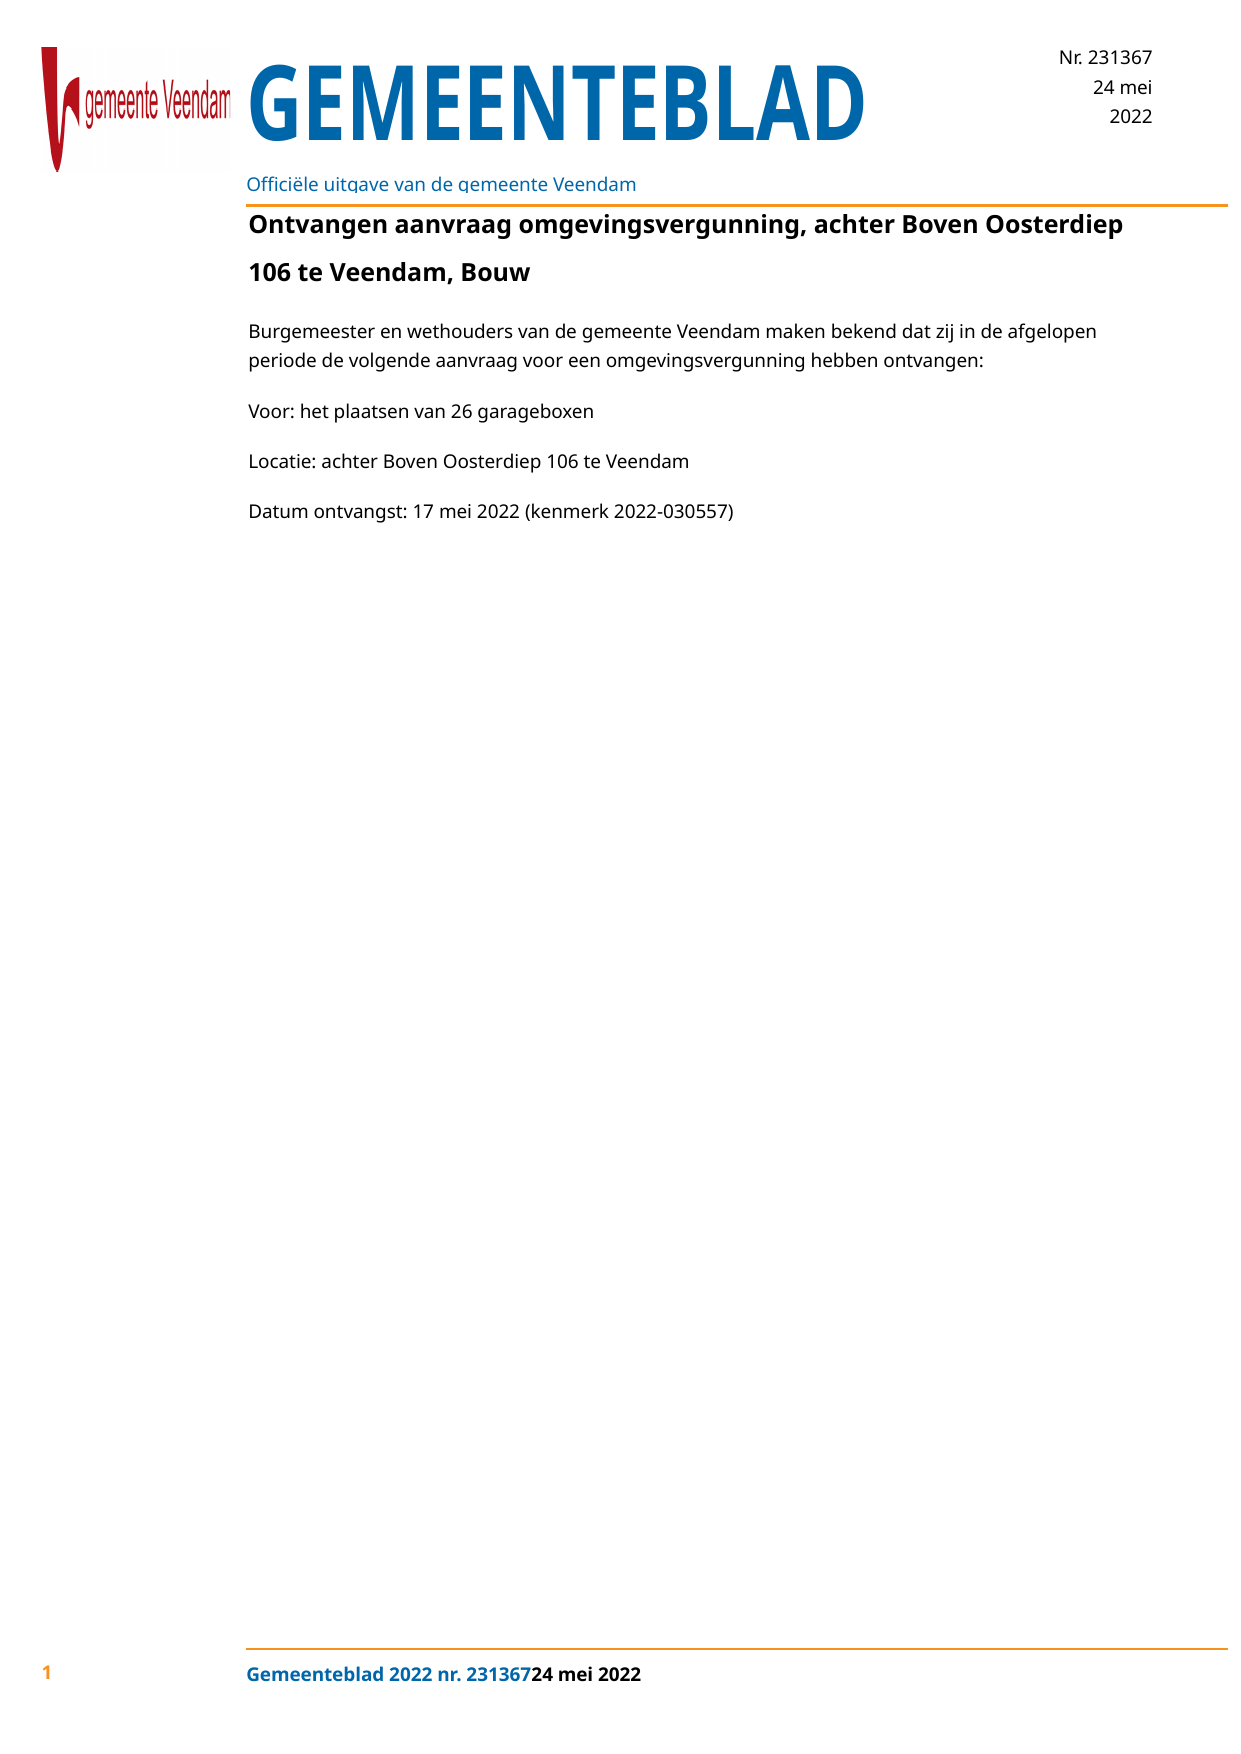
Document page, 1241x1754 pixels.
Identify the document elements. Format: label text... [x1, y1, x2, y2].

text Burgemeester en wethouders van de gemeente Veendam maken bekend dat zij in de afgelopen periode de volgende aanvraag voor een omgevingsvergunning hebben ontvangen: [248, 318, 1152, 373]
picture [41, 47, 231, 172]
text Voor: het plaatsen van 26 garageboxen [248, 398, 1152, 424]
text Ontvangen aanvraag omgevingsvergunning, achter Boven Oosterdiep 106 te Veendam, Bouw [248, 207, 1152, 288]
text Datum ontvangst: 17 mei 2022 (kenmerk 2022-030557) [248, 499, 1152, 524]
text Locatie: achter Boven Oosterdiep 106 te Veendam [248, 448, 1152, 474]
